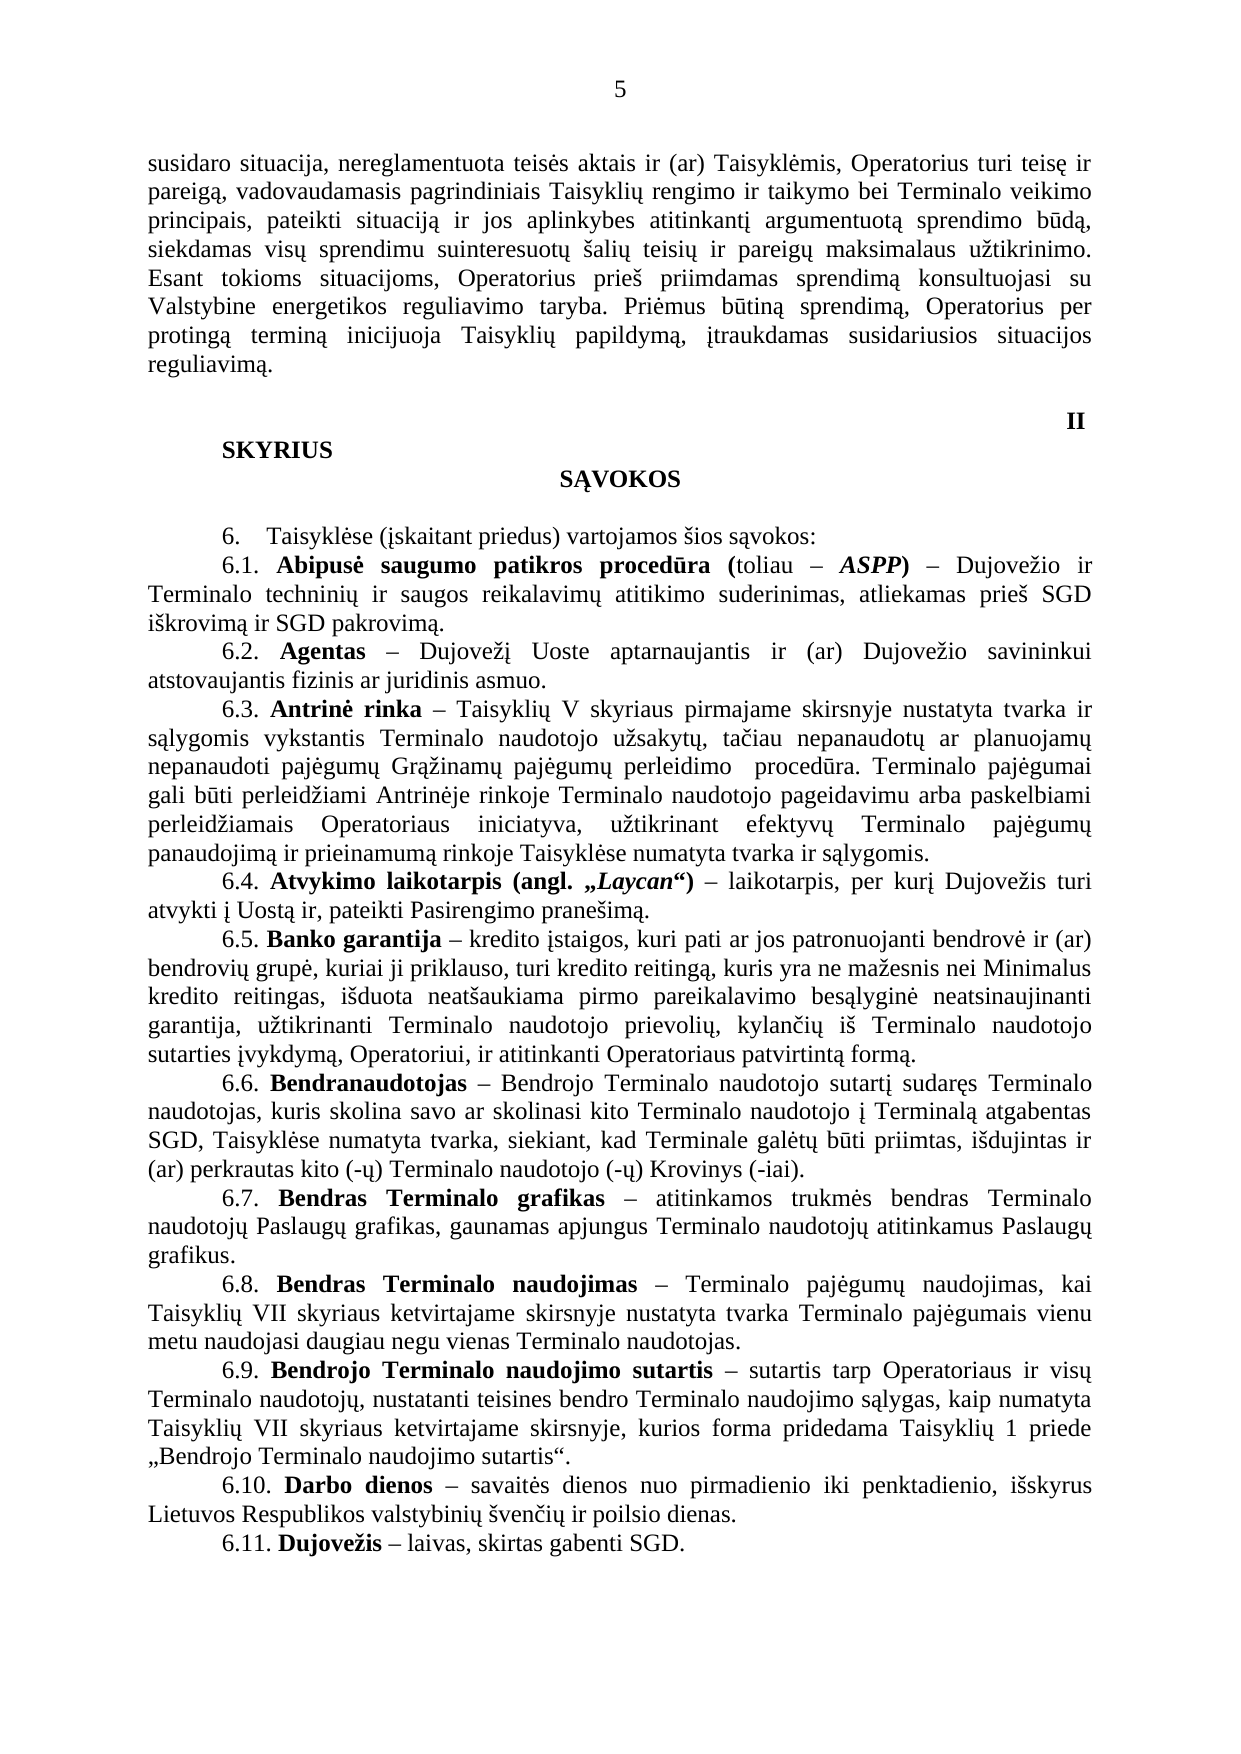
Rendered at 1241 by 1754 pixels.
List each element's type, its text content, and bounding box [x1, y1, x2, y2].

text 6.5. Banko garantija – kredito įstaigos, kuri pati ar jos patronuojanti bendrovė ir (ar) bendrovių grupė, kuriai ji priklauso, turi kredito reitingą, kuris yra ne mažesnis nei Minimalus kredito reitingas, išduota neatšaukiama pirmo pareikalavimo besąlyginė neatsinaujinanti garantija, užtikrinanti Terminalo naudotojo prievolių, kylančių iš Terminalo naudotojo sutarties įvykdymą, Operatoriui, ir atitinkanti Operatoriaus patvirtintą formą. [148, 924, 1092, 1068]
text 6.10. Darbo dienos – savaitės dienos nuo pirmadienio iki penktadienio, išskyrus Lietuvos Respublikos valstybinių švenčių ir poilsio dienas. [148, 1470, 1092, 1528]
text susidaro situacija, nereglamentuota teisės aktais ir (ar) Taisyklėmis, Operatorius turi teisę ir pareigą, vadovaudamasis pagrindiniais Taisyklių rengimo ir taikymo bei Terminalo veikimo principais, pateikti situaciją ir jos aplinkybes atitinkantį argumentuotą sprendimo būdą, siekdamas visų sprendimu suinteresuotų šalių teisių ir pareigų maksimalaus užtikrinimo. Esant tokioms situacijoms, Operatorius prieš priimdamas sprendimą konsultuojasi su Valstybine energetikos reguliavimo taryba. Priėmus būtiną sprendimą, Operatorius per protingą terminą inicijuoja Taisyklių papildymą, įtraukdamas susidariusios situacijos reguliavimą. [148, 148, 1092, 378]
text 6.2. Agentas – Dujovežį Uoste aptarnaujantis ir (ar) Dujovežio savininkui atstovaujantis fizinis ar juridinis asmuo. [148, 636, 1092, 694]
text 6.4. Atvykimo laikotarpis (angl. „Laycan“) – laikotarpis, per kurį Dujovežis turi atvykti į Uostą ir, pateikti Pasirengimo pranešimą. [148, 866, 1092, 924]
text 6.6. Bendranaudotojas – Bendrojo Terminalo naudotojo sutartį sudaręs Terminalo naudotojas, kuris skolina savo ar skolinasi kito Terminalo naudotojo į Terminalą atgabentas SGD, Taisyklėse numatyta tvarka, siekiant, kad Terminale galėtų būti priimtas, išdujintas ir (ar) perkrautas kito (-ų) Terminalo naudotojo (-ų) Krovinys (-iai). [148, 1068, 1092, 1183]
text 6.7. Bendras Terminalo grafikas – atitinkamos trukmės bendras Terminalo naudotojų Paslaugų grafikas, gaunamas apjungus Terminalo naudotojų atitinkamus Paslaugų grafikus. [148, 1183, 1092, 1269]
text 6.11. Dujovežis – laivas, skirtas gabenti SGD. [148, 1528, 1092, 1556]
text 6. Taisyklėse (įskaitant priedus) vartojamos šios sąvokos: [148, 521, 1092, 550]
text Sąvokos [148, 464, 1092, 521]
text 6.9. Bendrojo Terminalo naudojimo sutartis – sutartis tarp Operatoriaus ir visų Terminalo naudotojų, nustatanti teisines bendro Terminalo naudojimo sąlygas, kaip numatyta Taisyklių VII skyriaus ketvirtajame skirsnyje, kurios forma pridedama Taisyklių 1 priede „Bendrojo Terminalo naudojimo sutartis“. [148, 1355, 1092, 1470]
text 6.8. Bendras Terminalo naudojimas – Terminalo pajėgumų naudojimas, kai Taisyklių VII skyriaus ketvirtajame skirsnyje nustatyta tvarka Terminalo pajėgumais vienu metu naudojasi daugiau negu vienas Terminalo naudotojas. [148, 1269, 1092, 1355]
text 6.1. Abipusė saugumo patikros procedūra (toliau – ASPP) – Dujovežio ir Terminalo techninių ir saugos reikalavimų atitikimo suderinimas, atliekamas prieš SGD iškrovimą ir SGD pakrovimą. [148, 550, 1092, 636]
text 6.3. Antrinė rinka – Taisyklių V skyriaus pirmajame skirsnyje nustatyta tvarka ir sąlygomis vykstantis Terminalo naudotojo užsakytų, tačiau nepanaudotų ar planuojamų nepanaudoti pajėgumų Grąžinamų pajėgumų perleidimo procedūra. Terminalo pajėgumai gali būti perleidžiami Antrinėje rinkoje Terminalo naudotojo pageidavimu arba paskelbiami perleidžiamais Operatoriaus iniciatyva, užtikrinant efektyvų Terminalo pajėgumų panaudojimą ir prieinamumą rinkoje Taisyklėse numatyta tvarka ir sąlygomis. [148, 694, 1092, 866]
text II SKYRIUS [222, 406, 1092, 464]
